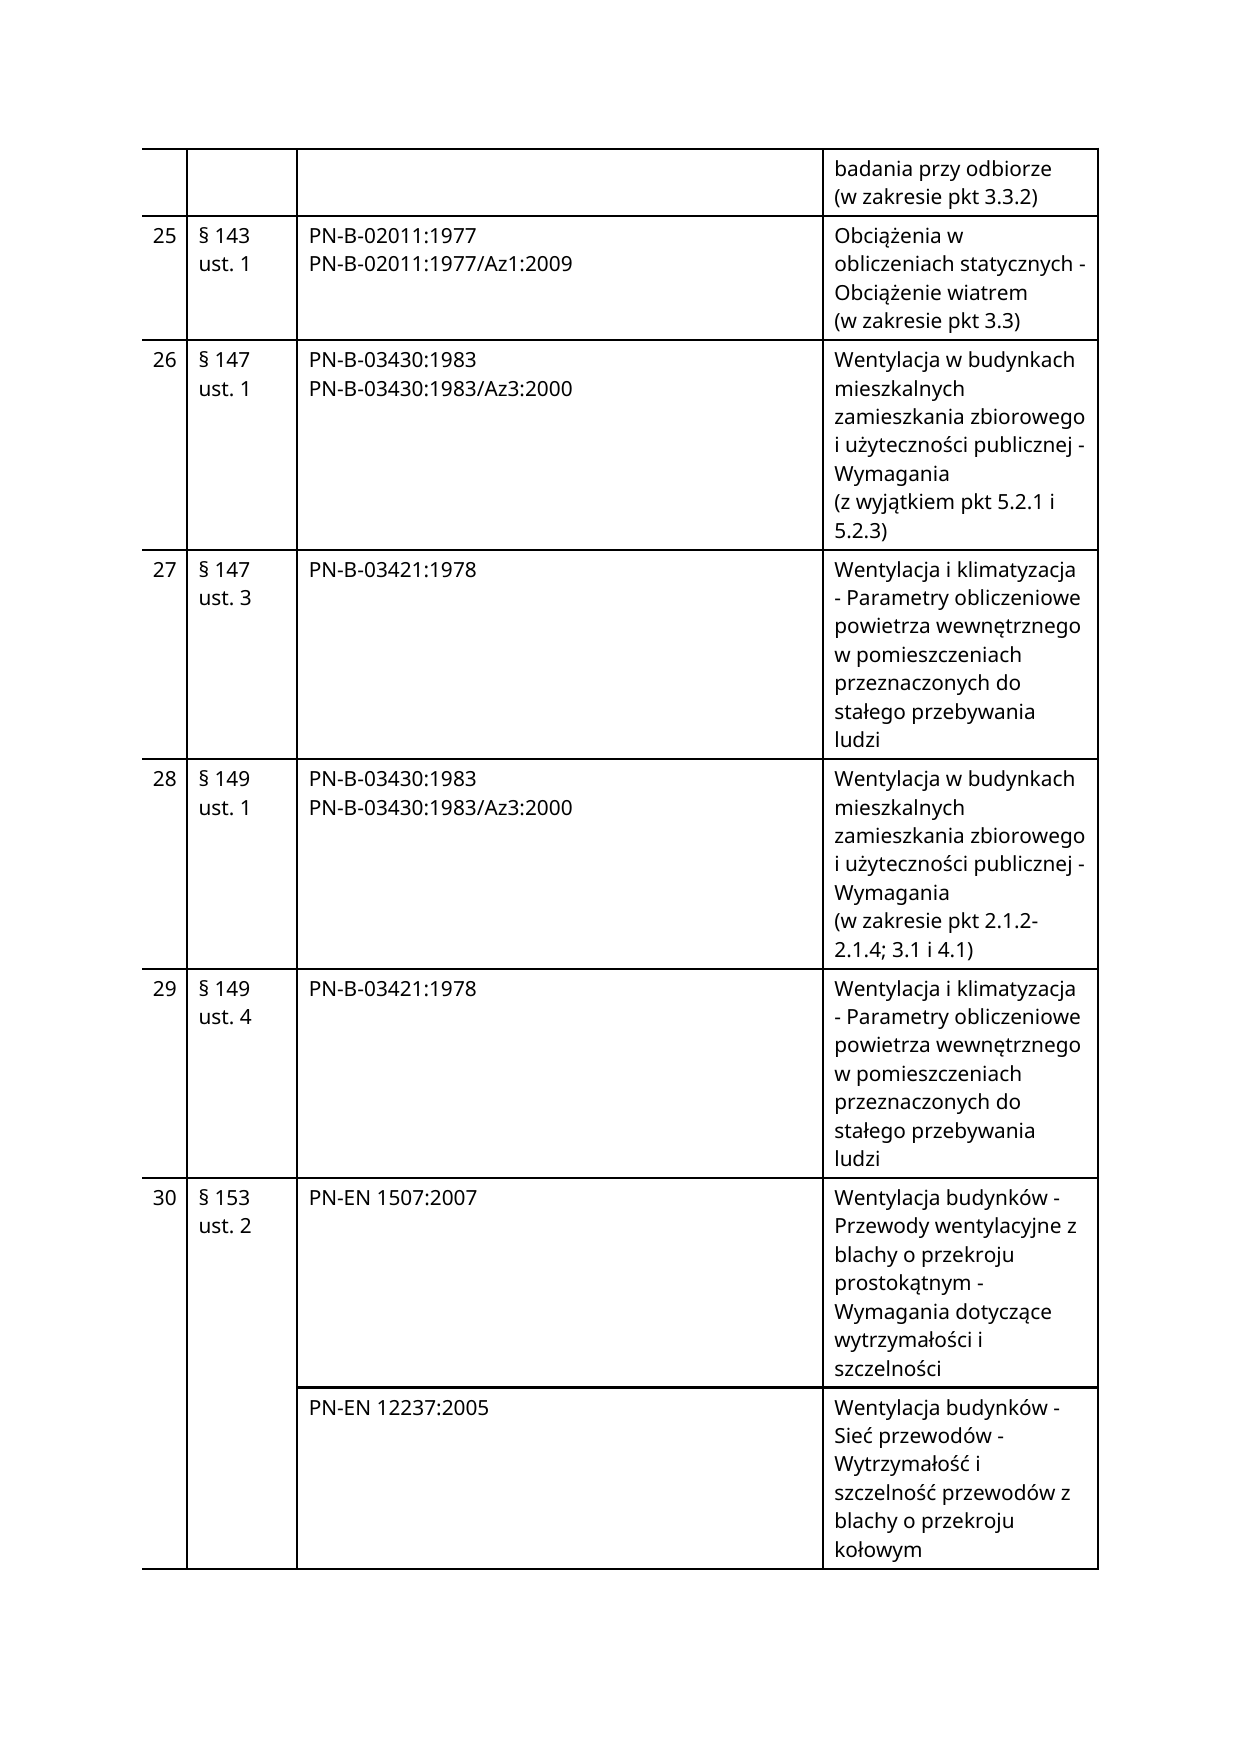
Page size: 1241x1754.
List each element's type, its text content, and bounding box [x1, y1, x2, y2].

table_cell 29 [142, 970, 186, 1177]
table_cell [188, 1386, 296, 1567]
table_cell 30 [142, 1179, 186, 1386]
table_cell PN-B-03430:1983 PN-B-03430:1983/Az3:2000 [298, 341, 822, 548]
table_cell § 147 ust. 3 [188, 551, 296, 758]
table_cell § 149 ust. 1 [188, 760, 296, 967]
table_cell Wentylacja i klimatyzacja - Parametry obliczeniowe powietrza wewnętrznego w pomieszczeniach przeznaczonych do stałego przebywania ludzi [824, 970, 1097, 1177]
table_cell [188, 150, 296, 215]
table_cell PN-B-03430:1983 PN-B-03430:1983/Az3:2000 [298, 760, 822, 967]
table_cell 28 [142, 760, 186, 967]
table_cell Obciążenia w obliczeniach statycznych - Obciążenie wiatrem (w zakresie pkt 3.3) [824, 217, 1097, 339]
table_cell [142, 1386, 186, 1567]
table_cell 27 [142, 551, 186, 758]
table_cell PN-EN 12237:2005 [298, 1389, 822, 1567]
table_cell § 147 ust. 1 [188, 341, 296, 548]
table_cell Wentylacja budynków - Sieć przewodów - Wytrzymałość i szczelność przewodów z blachy o przekroju kołowym [824, 1389, 1097, 1567]
table_cell badania przy odbiorze (w zakresie pkt 3.3.2) [824, 150, 1097, 215]
table_cell Wentylacja w budynkach mieszkalnych zamieszkania zbiorowego i użyteczności publicznej - Wymagania (w zakresie pkt 2.1.2-2.1.4; 3.1 i 4.1) [824, 760, 1097, 967]
table_cell PN-B-03421:1978 [298, 551, 822, 758]
table_cell 26 [142, 341, 186, 548]
table_cell Wentylacja w budynkach mieszkalnych zamieszkania zbiorowego i użyteczności publicznej - Wymagania (z wyjątkiem pkt 5.2.1 i 5.2.3) [824, 341, 1097, 548]
table_cell Wentylacja i klimatyzacja - Parametry obliczeniowe powietrza wewnętrznego w pomieszczeniach przeznaczonych do stałego przebywania ludzi [824, 551, 1097, 758]
table_cell PN-EN 1507:2007 [298, 1179, 822, 1386]
table_cell § 149 ust. 4 [188, 970, 296, 1177]
table_cell [298, 150, 822, 215]
table_cell [142, 150, 186, 215]
table_cell § 153 ust. 2 [188, 1179, 296, 1386]
table_cell PN-B-02011:1977 PN-B-02011:1977/Az1:2009 [298, 217, 822, 339]
table_cell 25 [142, 217, 186, 339]
table_cell Wentylacja budynków - Przewody wentylacyjne z blachy o przekroju prostokątnym - Wymagania dotyczące wytrzymałości i szczelności [824, 1179, 1097, 1386]
table_cell PN-B-03421:1978 [298, 970, 822, 1177]
table_cell § 143 ust. 1 [188, 217, 296, 339]
